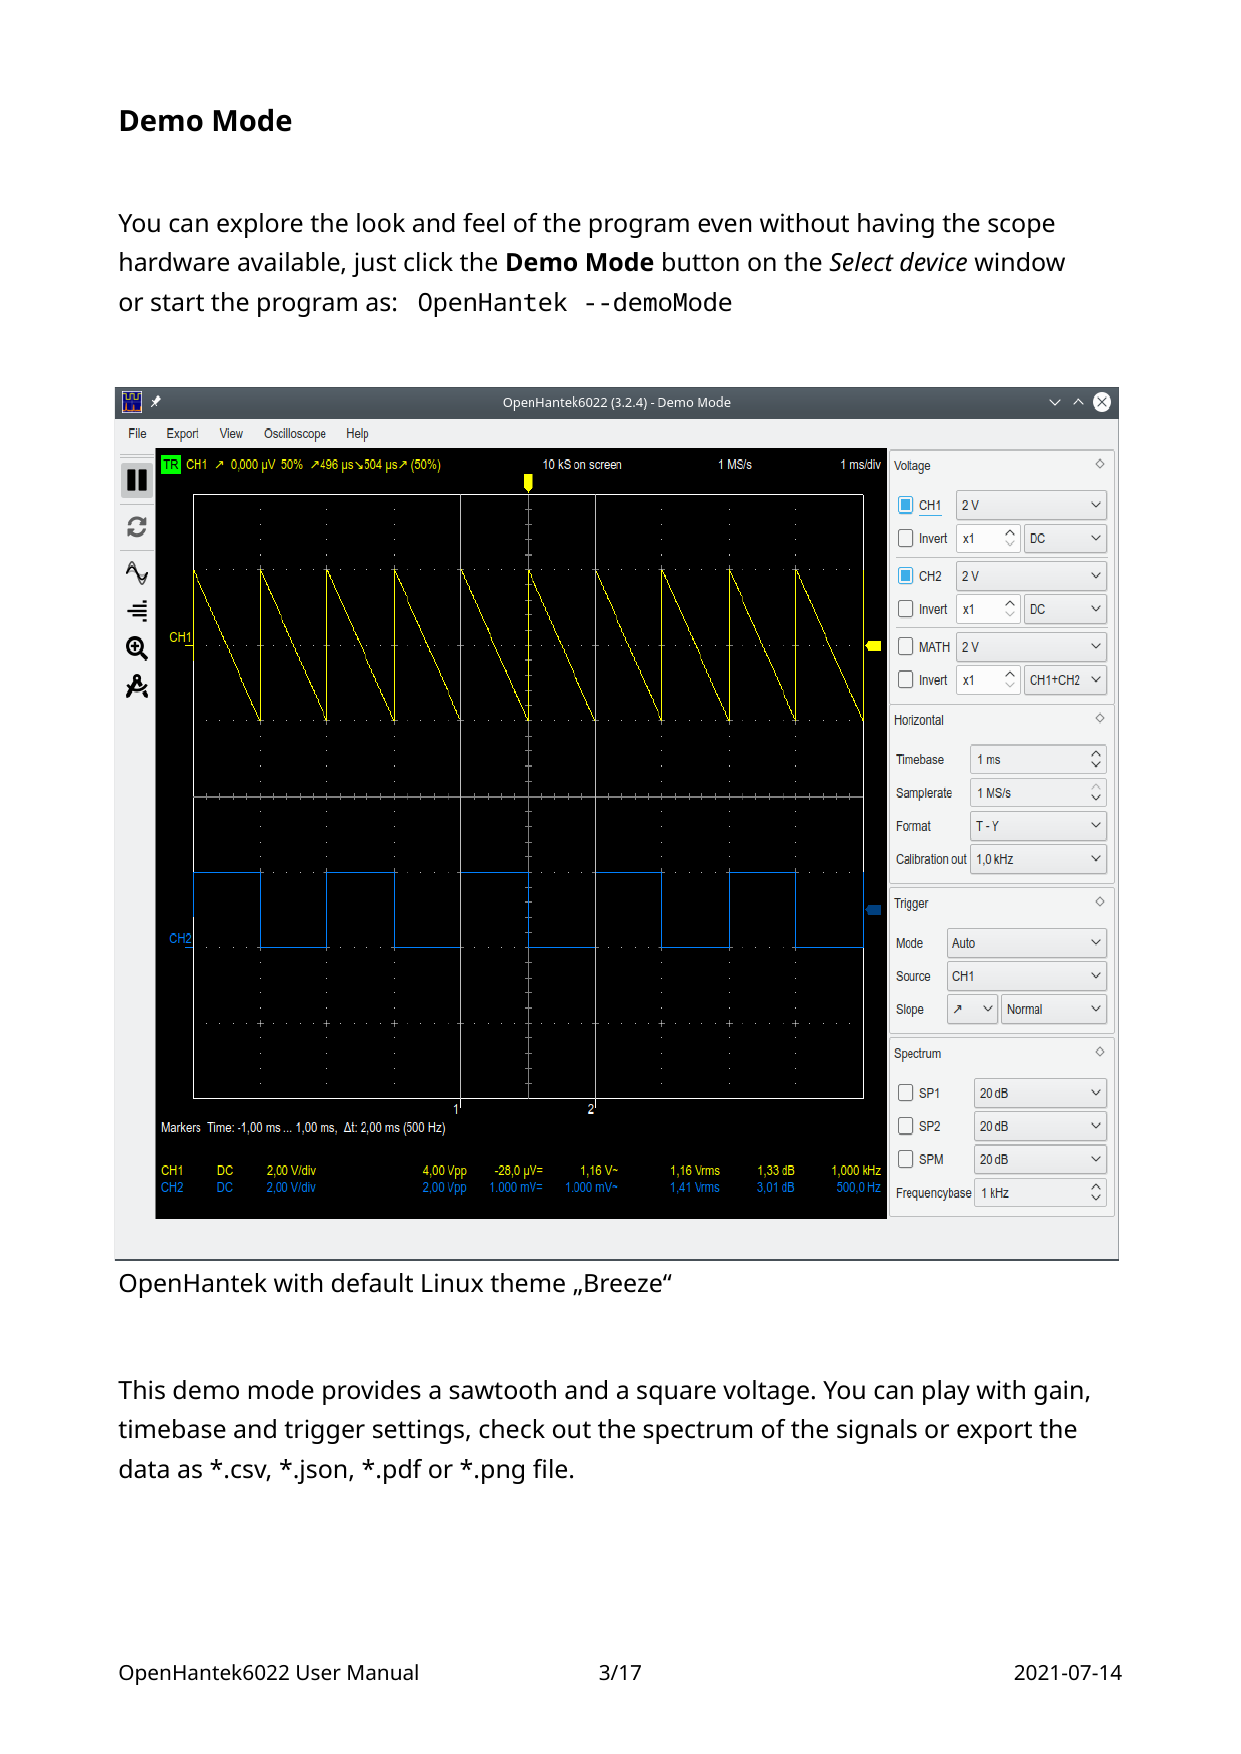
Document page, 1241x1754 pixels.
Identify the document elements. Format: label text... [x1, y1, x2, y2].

text OpenHantek with default Linux theme „Breeze“ [118, 1252, 1122, 1299]
text This demo mode provides a sawtooth and a square voltage. You can play with gain, timebase and trigger settings, check out the spectrum of the signals or export the data as *.csv, *.json, *.pdf or *.png file. [118, 1373, 1122, 1485]
text You can explore the look and feel of the program even without having the scope hardware available, just click the Demo Mode button on the Select device window or start the program as: OpenHantek --demoMode [118, 206, 1122, 318]
subtitle Demo Mode [118, 100, 1122, 140]
picture [114, 387, 1119, 1261]
